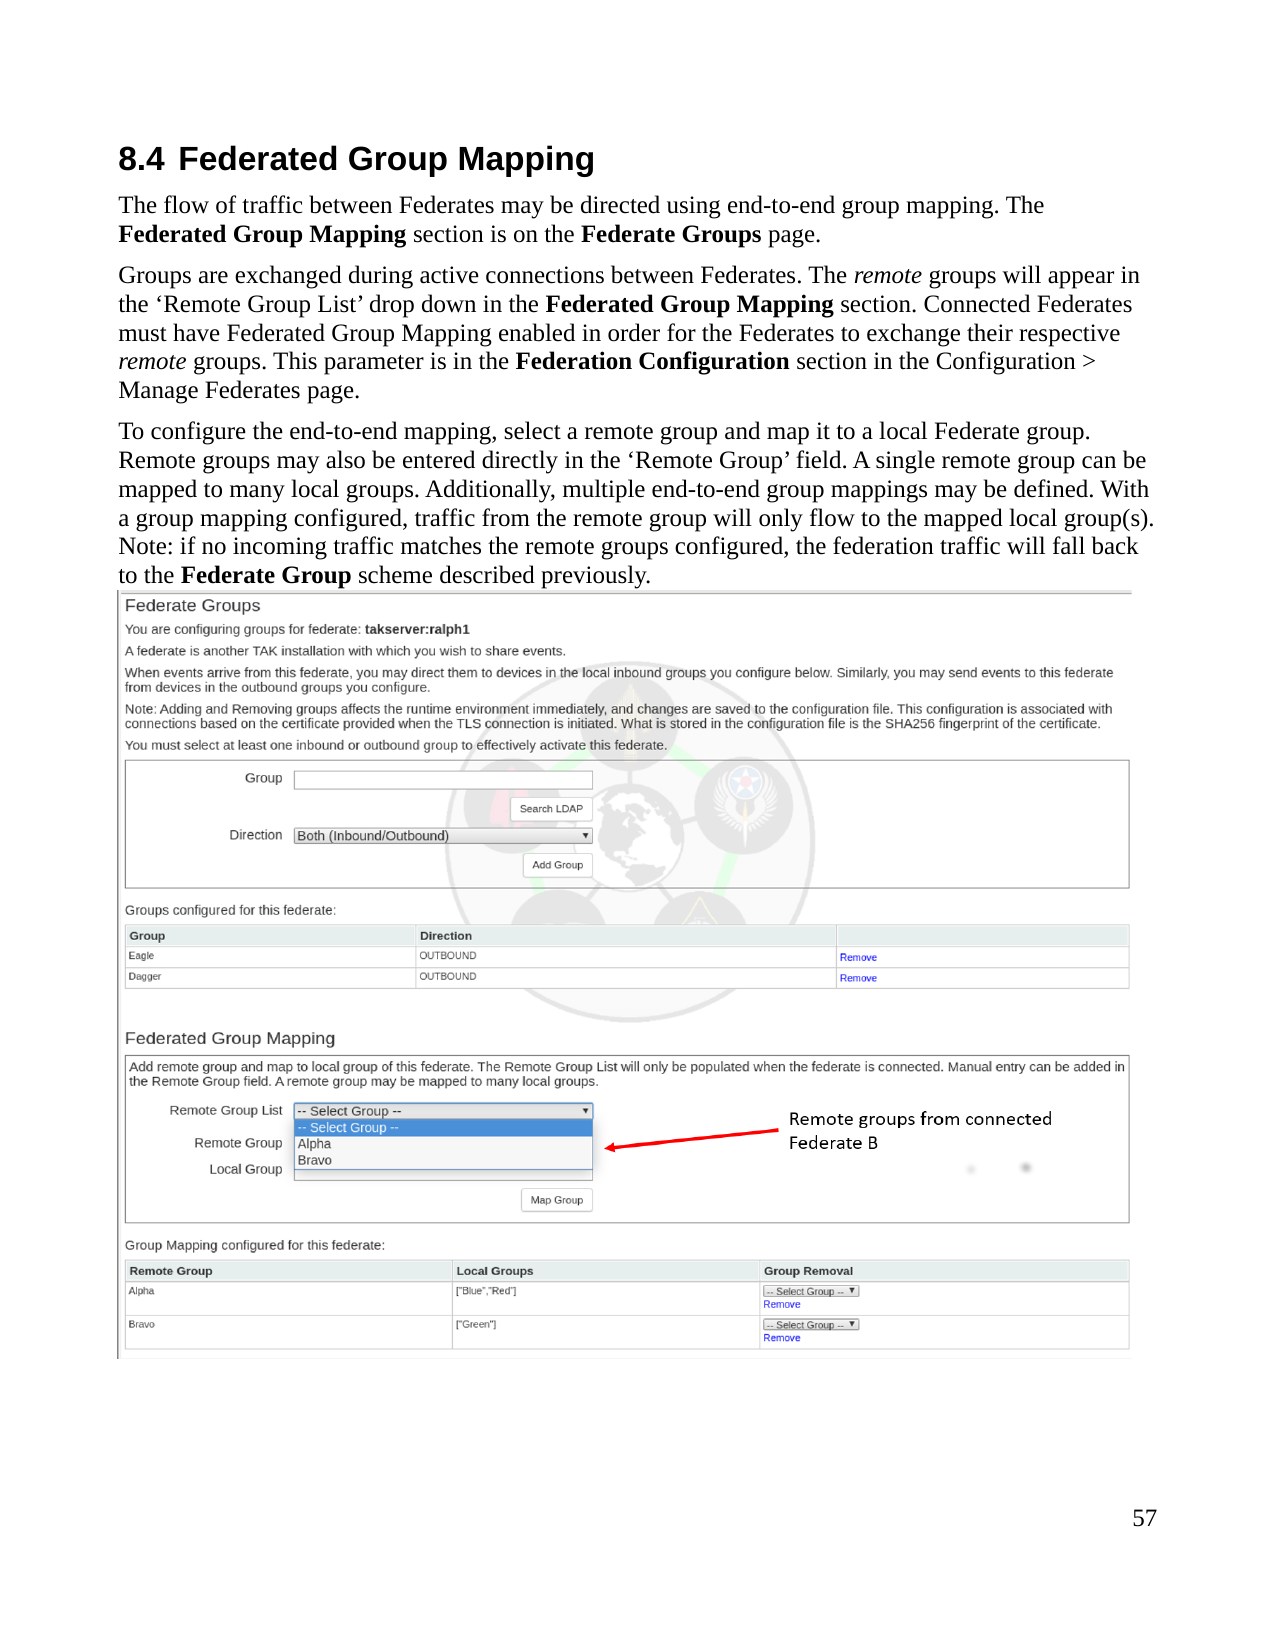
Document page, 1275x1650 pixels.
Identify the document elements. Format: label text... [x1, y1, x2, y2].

text The flow of traffic between Federates may be directed using end-to-end group mapping. The Federated Group Mapping section is on the Federate Groups page. [118, 190, 1157, 248]
picture [117, 590, 1132, 1359]
text To configure the end-to-end mapping, select a remote group and map it to a local Federate group. Remote groups may also be entered directly in the ‘Remote Group’ field. A single remote group can be mapped to many local groups. Additionally, multiple end-to-end group mappings may be defined. With a group mapping configured, traffic from the remote group will only flow to the mapped local group(s). Note: if no incoming traffic matches the remote groups configured, the federation traffic will fall back to the Federate Group scheme described previously. [118, 416, 1157, 589]
text Groups are exchanged during active connections between Federates. The remote groups will appear in the ‘Remote Group List’ drop down in the Federated Group Mapping section. Connected Federates must have Federated Group Mapping enabled in order for the Federates to exchange their respective remote groups. This parameter is in the Federation Configuration section in the Configuration > Manage Federates page. [118, 260, 1157, 404]
subtitle Federated Group Mapping [118, 139, 1157, 178]
